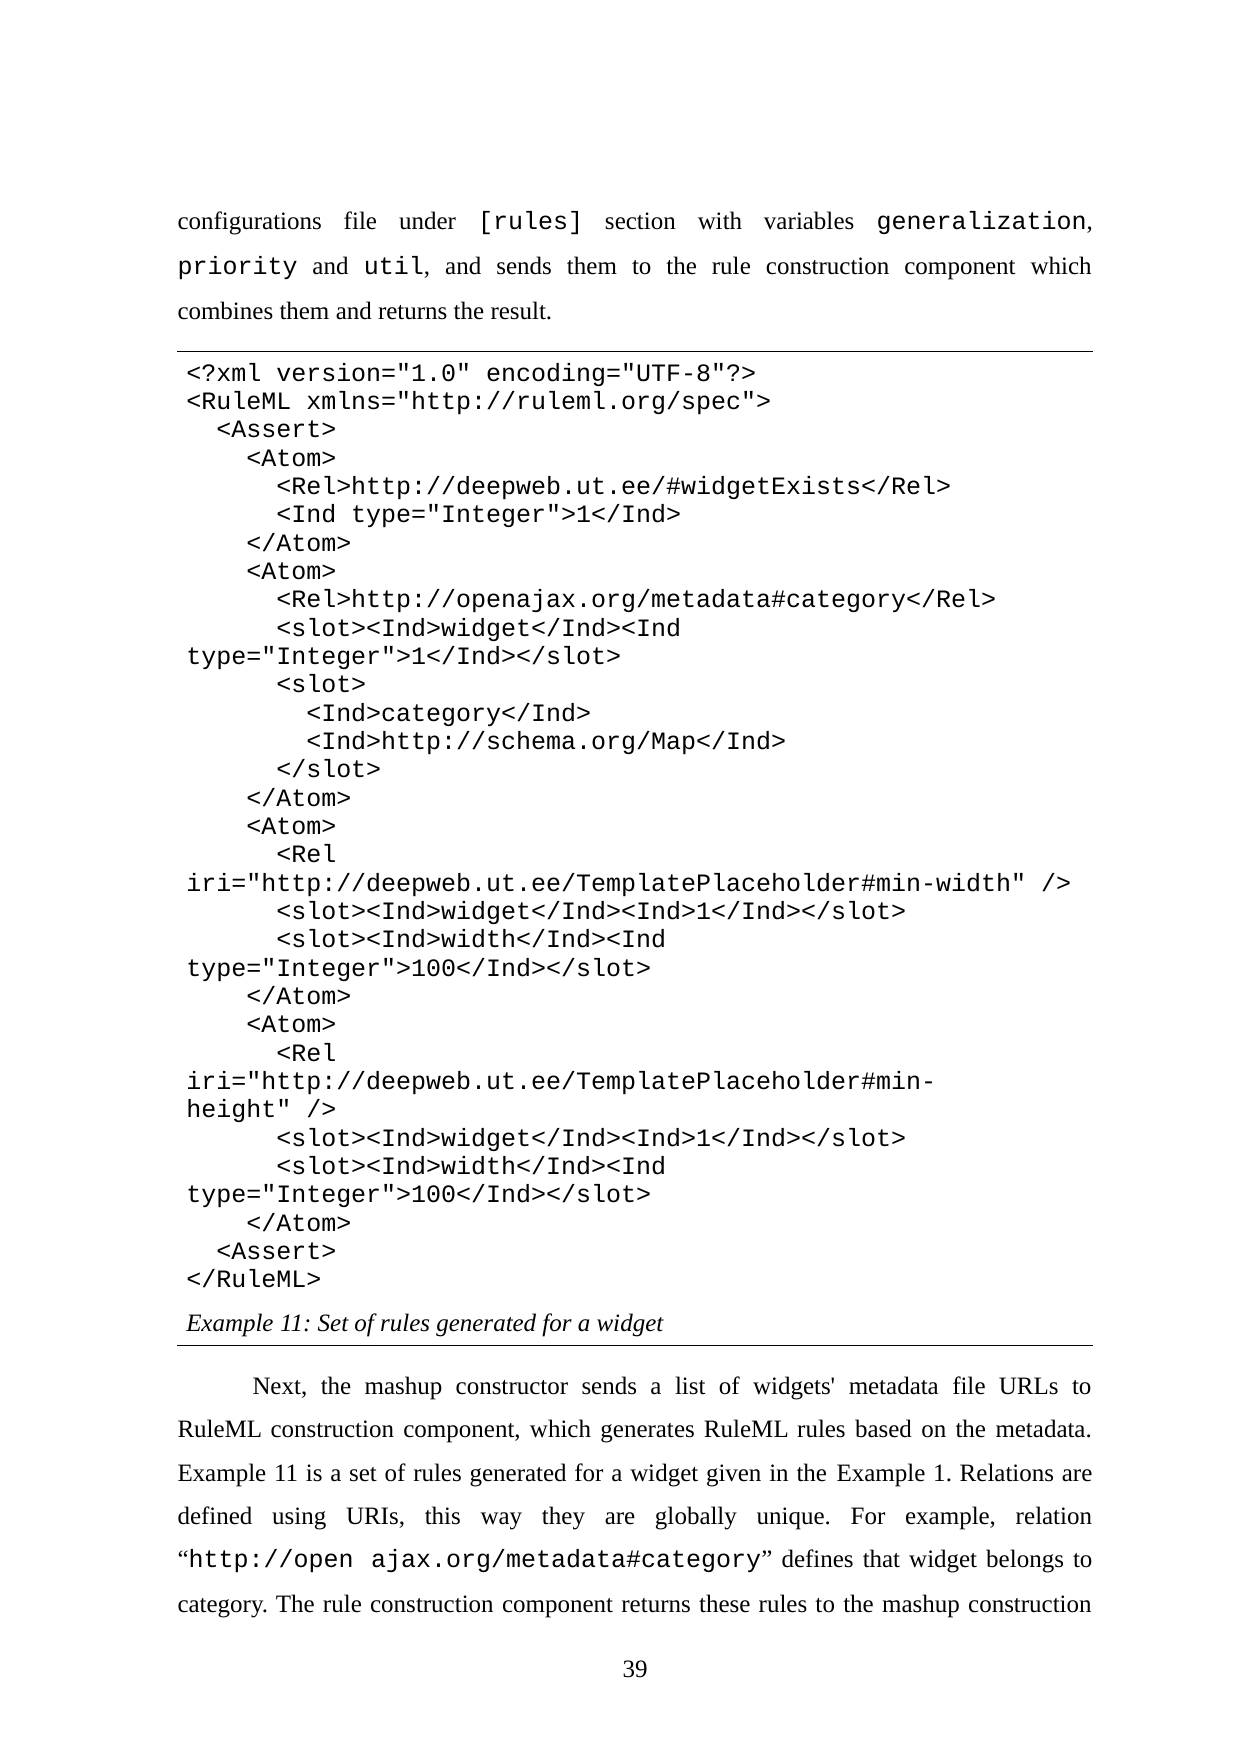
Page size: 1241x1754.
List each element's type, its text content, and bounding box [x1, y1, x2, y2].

text <Rel>http://openajax.org/metadata#category</Rel> [186, 587, 1084, 615]
text <slot><Ind>width</Ind><Ind type="Integer">100</Ind></slot> [186, 927, 1084, 983]
text Example 11: Set of rules generated for a widget [186, 1308, 1084, 1336]
text </slot> [186, 757, 1084, 785]
text <?xml version="1.0" encoding="UTF-8"?> [186, 360, 1084, 388]
text <Rel iri="http://deepweb.ut.ee/TemplatePlaceholder#min-height" /> [186, 1040, 1084, 1125]
text <slot> [186, 672, 1084, 700]
text configurations file under [rules] section with variables generalization, priority and util, and sends them to the rule construction component which combines them and returns the result. [177, 206, 1093, 325]
text <Rel>http://deepweb.ut.ee/#widgetExists</Rel> [186, 473, 1084, 502]
text <Atom> [186, 813, 1084, 842]
text [177, 352, 1093, 1345]
text <slot><Ind>widget</Ind><Ind>1</Ind></slot> [186, 1125, 1084, 1153]
text <RuleML xmlns="http://ruleml.org/spec"> [186, 388, 1084, 417]
text Next, the mashup constructor sends a list of widgets' metadata file URLs to RuleML construction component, which generates RuleML rules based on the metadata. Example 11 is a set of rules generated for a widget given in the Example 1. Relations are defined using URIs, this way they are globally unique. For example, relation “http://open ajax.org/metadata#category” defines that widget belongs to category. The rule construction component returns these rules to the mashup construction [177, 1346, 1093, 1618]
text <Atom> [186, 1012, 1084, 1040]
text </Atom> [186, 530, 1084, 558]
text <Atom> [186, 445, 1084, 473]
text <Atom> [186, 558, 1084, 587]
text </Atom> [186, 1210, 1084, 1238]
text </Atom> [186, 785, 1084, 813]
text <Ind>http://schema.org/Map</Ind> [186, 728, 1084, 757]
text <slot><Ind>width</Ind><Ind type="Integer">100</Ind></slot> [186, 1153, 1084, 1210]
text [177, 339, 1093, 351]
text <Ind type="Integer">1</Ind> [186, 502, 1084, 530]
text </RuleML> [186, 1267, 1084, 1295]
text <Assert> [186, 1238, 1084, 1267]
text <Ind>category</Ind> [186, 700, 1084, 728]
text <slot><Ind>widget</Ind><Ind>1</Ind></slot> [186, 898, 1084, 927]
text <Assert> [186, 417, 1084, 445]
text </Atom> [186, 983, 1084, 1012]
text <slot><Ind>widget</Ind><Ind type="Integer">1</Ind></slot> [186, 615, 1084, 672]
text <Rel iri="http://deepweb.ut.ee/TemplatePlaceholder#min-width" /> [186, 842, 1084, 898]
